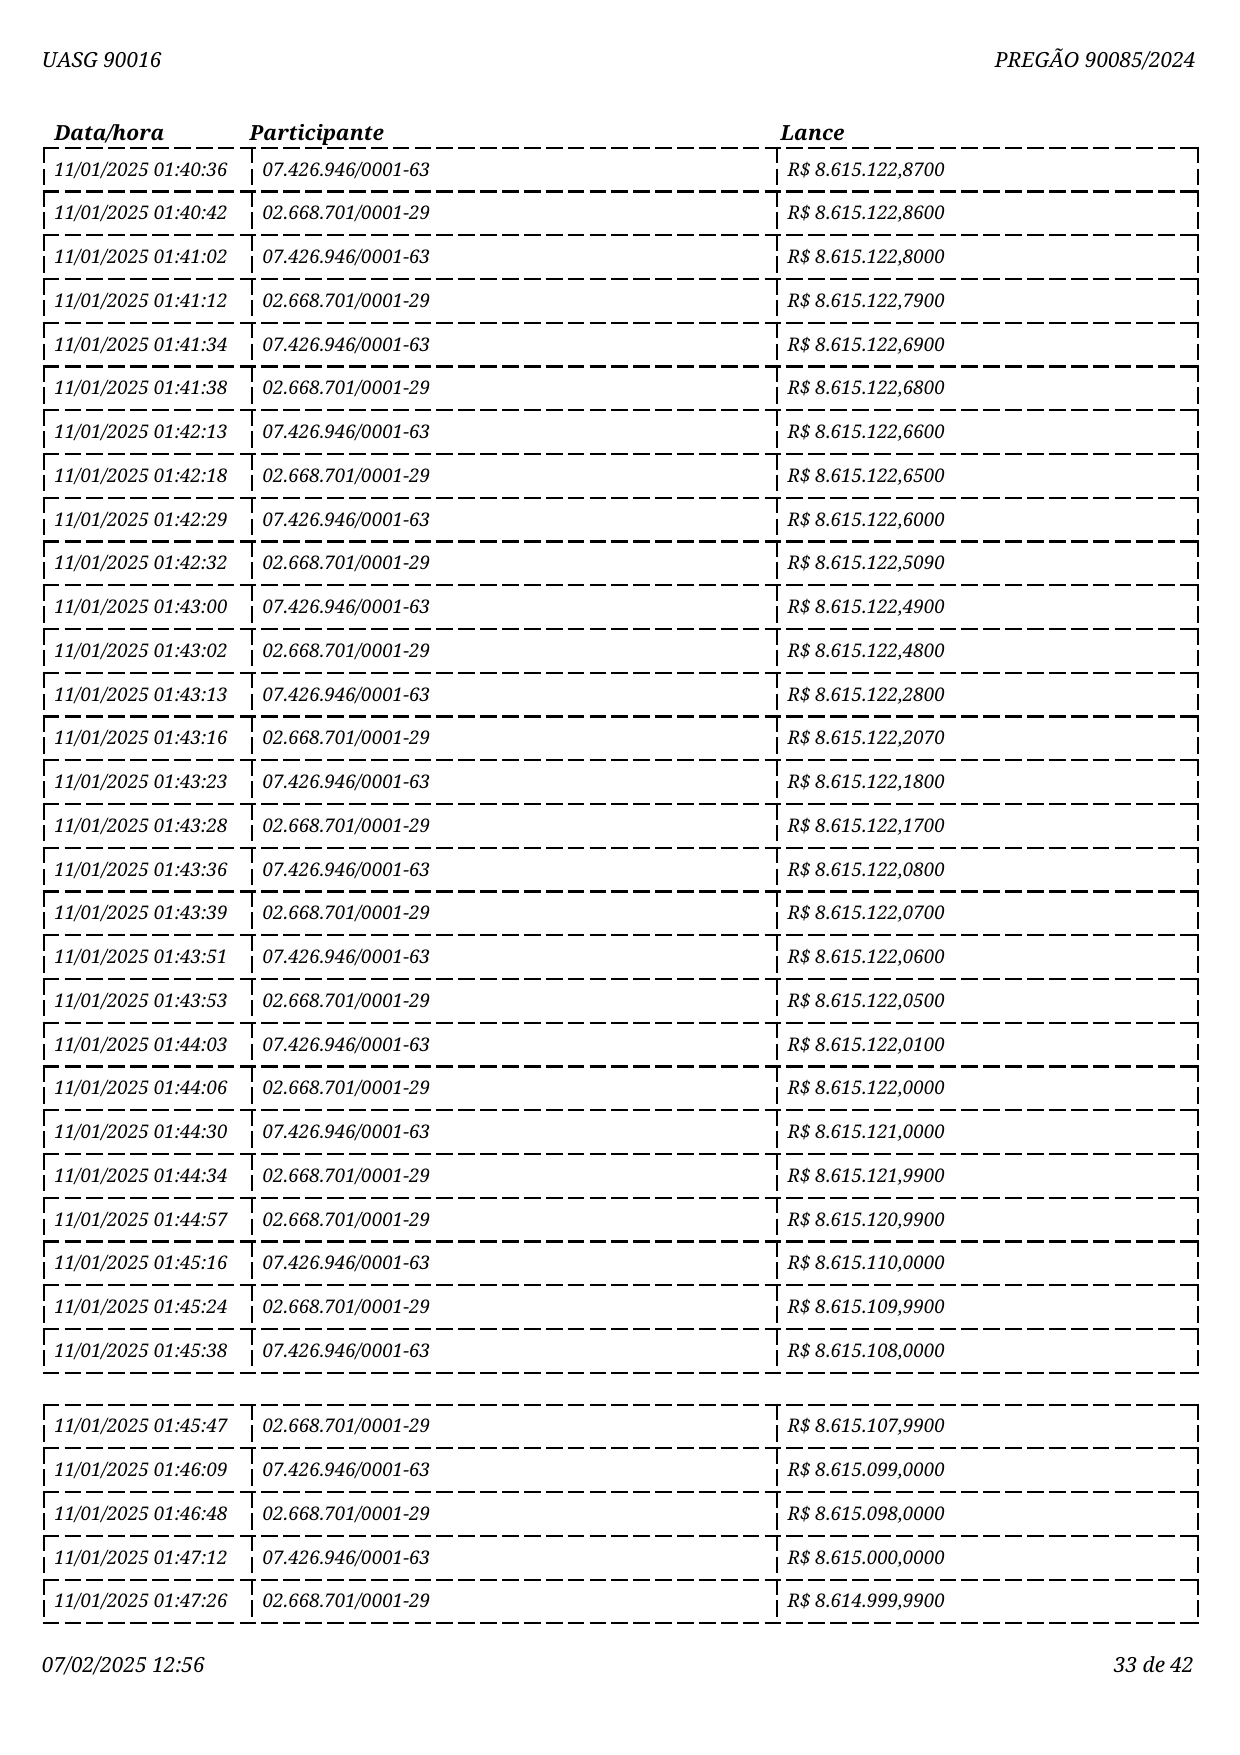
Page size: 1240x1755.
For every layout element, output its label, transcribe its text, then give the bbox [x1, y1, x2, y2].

table_cell R$ 8.615.122,8600 [777, 190, 1198, 234]
table_cell 07.426.946/0001-63 [252, 1022, 777, 1065]
table_cell R$ 8.615.098,0000 [777, 1491, 1198, 1535]
table_cell 02.668.701/0001-29 [252, 1284, 777, 1328]
table_cell 11/01/2025 01:42:32 [44, 540, 252, 584]
table_cell 02.668.701/0001-29 [252, 1197, 777, 1240]
table_cell 11/01/2025 01:46:48 [44, 1491, 252, 1535]
table_cell 07.426.946/0001-63 [252, 934, 777, 978]
table_cell 07.426.946/0001-63 [252, 322, 777, 365]
table_cell 11/01/2025 01:43:02 [44, 628, 252, 672]
table_cell R$ 8.615.122,0600 [777, 934, 1198, 978]
table_cell 11/01/2025 01:43:36 [44, 847, 252, 890]
table_cell 11/01/2025 01:40:36 [44, 147, 252, 190]
table_cell R$ 8.615.120,9900 [777, 1197, 1198, 1240]
table_cell R$ 8.615.122,6600 [777, 409, 1198, 453]
table_cell 07.426.946/0001-63 [252, 497, 777, 540]
table_cell 11/01/2025 01:43:39 [44, 890, 252, 934]
table_cell R$ 8.615.122,6900 [777, 322, 1198, 365]
table_cell 11/01/2025 01:43:23 [44, 759, 252, 803]
table_cell R$ 8.615.122,8000 [777, 234, 1198, 278]
table_cell 02.668.701/0001-29 [252, 190, 777, 234]
table_cell 11/01/2025 01:40:42 [44, 190, 252, 234]
table_cell 11/01/2025 01:43:13 [44, 672, 252, 715]
table_cell 11/01/2025 01:43:16 [44, 715, 252, 759]
table_cell 07.426.946/0001-63 [252, 759, 777, 803]
table_cell 11/01/2025 01:41:02 [44, 234, 252, 278]
table_cell 07.426.946/0001-63 [252, 584, 777, 628]
table_header 02.668.701/0001-29 [252, 1404, 777, 1447]
table_cell 02.668.701/0001-29 [252, 278, 777, 322]
table_cell R$ 8.615.099,0000 [777, 1447, 1198, 1491]
table_cell 07.426.946/0001-63 [252, 672, 777, 715]
table_cell 11/01/2025 01:44:57 [44, 1197, 252, 1240]
table_cell R$ 8.615.122,1800 [777, 759, 1198, 803]
table_cell R$ 8.615.122,8700 [777, 147, 1198, 190]
table_cell R$ 8.615.109,9900 [777, 1284, 1198, 1328]
table_cell 11/01/2025 01:42:18 [44, 453, 252, 497]
table_cell 02.668.701/0001-29 [252, 890, 777, 934]
table_cell 11/01/2025 01:43:51 [44, 934, 252, 978]
table_cell 11/01/2025 01:45:16 [44, 1240, 252, 1284]
table_cell R$ 8.615.110,0000 [777, 1240, 1198, 1284]
table_cell 11/01/2025 01:44:06 [44, 1065, 252, 1109]
table_cell 11/01/2025 01:44:30 [44, 1109, 252, 1153]
table_cell 02.668.701/0001-29 [252, 803, 777, 847]
table_cell 11/01/2025 01:47:26 [44, 1579, 252, 1622]
table_cell R$ 8.615.122,1700 [777, 803, 1198, 847]
table_cell R$ 8.615.122,0800 [777, 847, 1198, 890]
table_cell 11/01/2025 01:42:13 [44, 409, 252, 453]
table_cell R$ 8.615.000,0000 [777, 1535, 1198, 1578]
table_cell 07.426.946/0001-63 [252, 1447, 777, 1491]
table_cell 07.426.946/0001-63 [252, 1328, 777, 1372]
table_cell 02.668.701/0001-29 [252, 1491, 777, 1535]
table_cell 02.668.701/0001-29 [252, 715, 777, 759]
table_cell R$ 8.615.122,0700 [777, 890, 1198, 934]
table_cell R$ 8.615.122,6800 [777, 365, 1198, 409]
table_cell 02.668.701/0001-29 [252, 540, 777, 584]
table_cell 07.426.946/0001-63 [252, 1109, 777, 1153]
table_cell 02.668.701/0001-29 [252, 453, 777, 497]
table_cell 07.426.946/0001-63 [252, 409, 777, 453]
table_cell 11/01/2025 01:43:28 [44, 803, 252, 847]
table_cell 02.668.701/0001-29 [252, 628, 777, 672]
table_cell R$ 8.615.121,0000 [777, 1109, 1198, 1153]
table_cell 11/01/2025 01:41:38 [44, 365, 252, 409]
table_cell 11/01/2025 01:45:38 [44, 1328, 252, 1372]
table_cell R$ 8.615.122,2070 [777, 715, 1198, 759]
table_cell 02.668.701/0001-29 [252, 1153, 777, 1197]
table_cell 07.426.946/0001-63 [252, 234, 777, 278]
table_cell R$ 8.615.122,2800 [777, 672, 1198, 715]
table_cell R$ 8.615.122,7900 [777, 278, 1198, 322]
table_cell 11/01/2025 01:44:34 [44, 1153, 252, 1197]
table_cell 11/01/2025 01:43:53 [44, 978, 252, 1022]
table_cell 11/01/2025 01:41:34 [44, 322, 252, 365]
table_cell 02.668.701/0001-29 [252, 1065, 777, 1109]
table_cell 11/01/2025 01:44:03 [44, 1022, 252, 1065]
table_cell 02.668.701/0001-29 [252, 978, 777, 1022]
table_header 11/01/2025 01:45:47 [44, 1404, 252, 1447]
table_cell 11/01/2025 01:42:29 [44, 497, 252, 540]
table_cell R$ 8.615.122,0500 [777, 978, 1198, 1022]
table_cell 07.426.946/0001-63 [252, 847, 777, 890]
table_cell R$ 8.615.122,4800 [777, 628, 1198, 672]
table_cell 11/01/2025 01:46:09 [44, 1447, 252, 1491]
table_cell 11/01/2025 01:43:00 [44, 584, 252, 628]
table_cell 07.426.946/0001-63 [252, 1535, 777, 1578]
table_cell R$ 8.615.122,0000 [777, 1065, 1198, 1109]
table_header R$ 8.615.107,9900 [777, 1404, 1198, 1447]
table_cell 07.426.946/0001-63 [252, 147, 777, 190]
table_cell R$ 8.615.121,9900 [777, 1153, 1198, 1197]
table_cell R$ 8.615.122,0100 [777, 1022, 1198, 1065]
table_cell R$ 8.615.108,0000 [777, 1328, 1198, 1372]
table_cell R$ 8.614.999,9900 [777, 1579, 1198, 1622]
table_cell 11/01/2025 01:41:12 [44, 278, 252, 322]
table_cell R$ 8.615.122,5090 [777, 540, 1198, 584]
table_cell 02.668.701/0001-29 [252, 1579, 777, 1622]
table_cell R$ 8.615.122,6000 [777, 497, 1198, 540]
table_cell R$ 8.615.122,4900 [777, 584, 1198, 628]
table_cell 07.426.946/0001-63 [252, 1240, 777, 1284]
table_cell 11/01/2025 01:45:24 [44, 1284, 252, 1328]
table_cell 02.668.701/0001-29 [252, 365, 777, 409]
table_cell R$ 8.615.122,6500 [777, 453, 1198, 497]
table_cell 11/01/2025 01:47:12 [44, 1535, 252, 1578]
